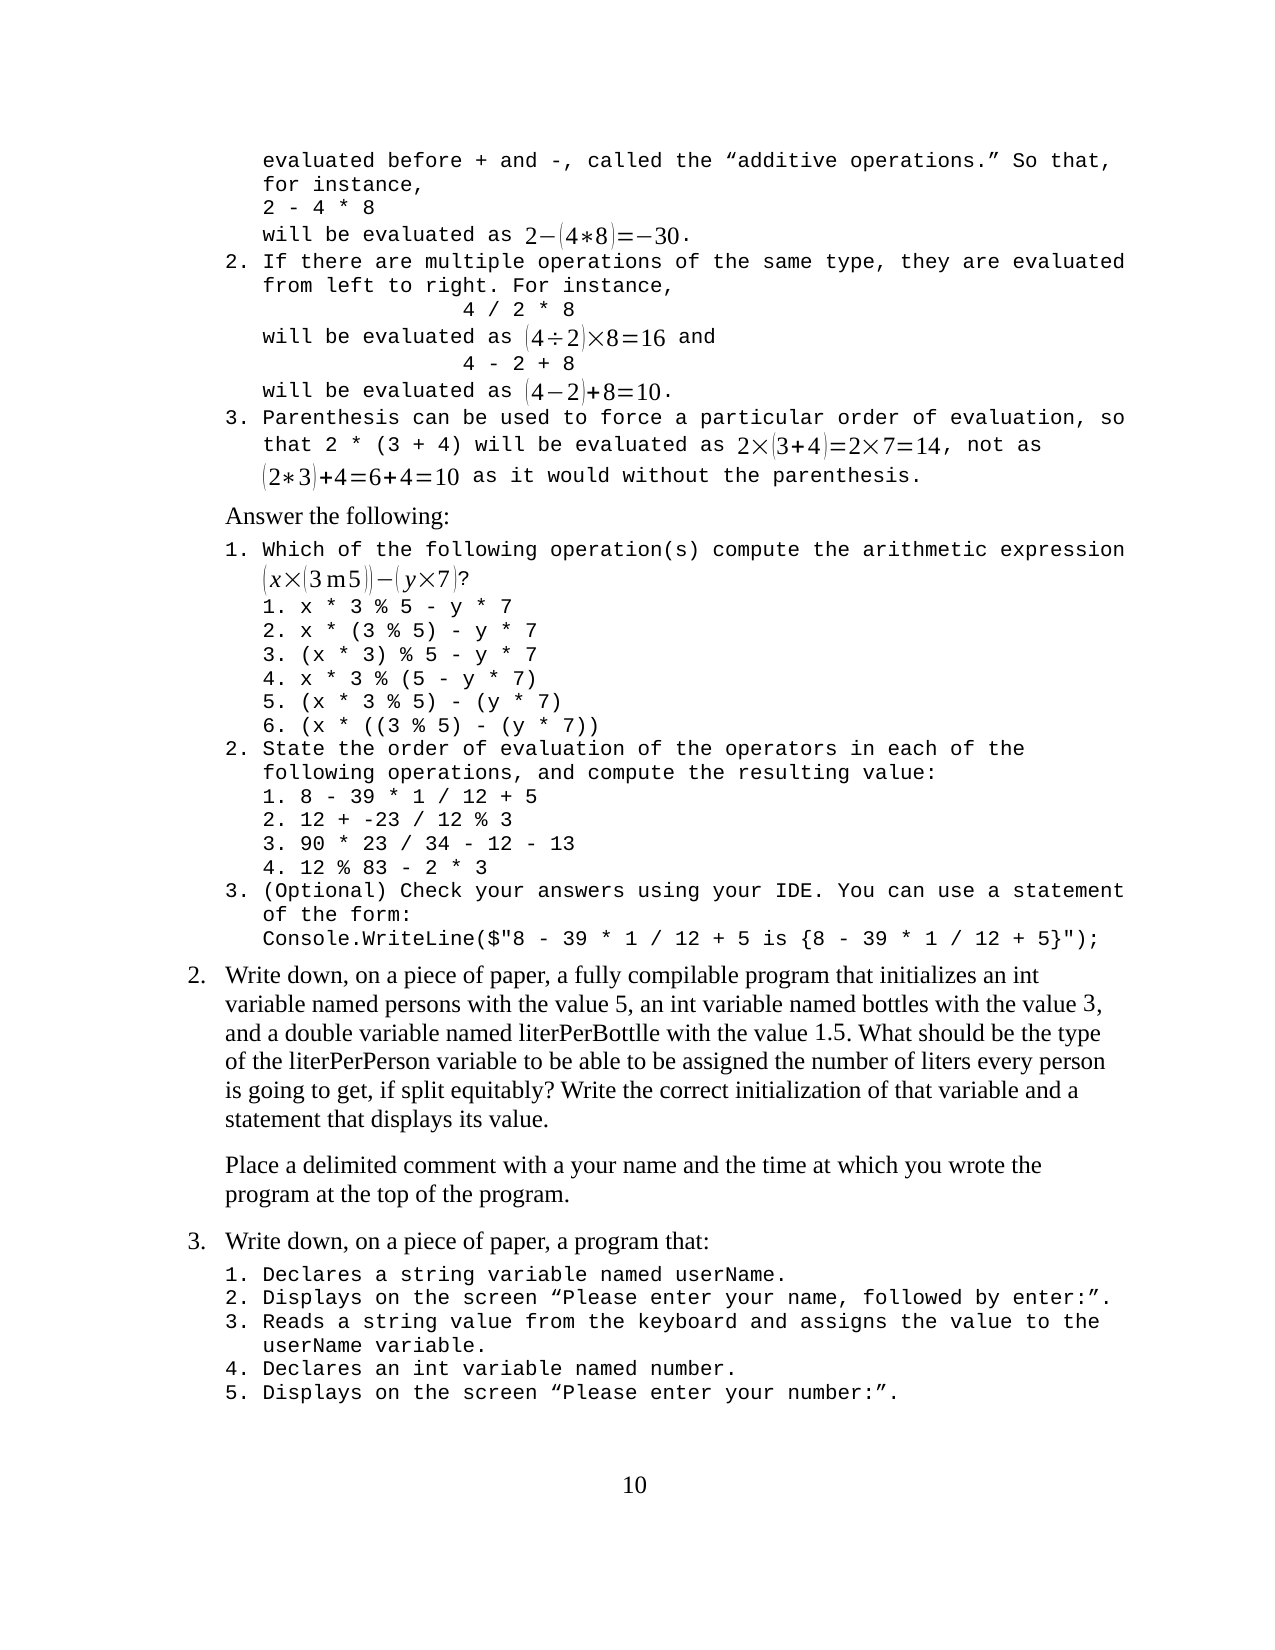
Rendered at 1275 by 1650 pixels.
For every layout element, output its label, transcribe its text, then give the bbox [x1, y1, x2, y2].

list Parenthesis can be used to force a particular order of evaluation, so that 2 * (3 + 4) will be evaluated as , not as as it would without the parenthesis. [225, 407, 1125, 492]
list will be evaluated as . [225, 221, 1125, 252]
list Console.WriteLine($"8 - 39 * 1 / 12 + 5 is {8 - 39 * 1 / 12 + 5}"); [225, 928, 1125, 951]
list 2 - 4 * 8 [225, 197, 1125, 221]
list 12 + -23 / 12 % 3 [262, 809, 1125, 833]
list x * (3 % 5) - y * 7 [262, 620, 1125, 644]
list (Optional) Check your answers using your IDE. You can use a statement of the form: [225, 880, 1125, 928]
list 4 / 2 * 8 [225, 299, 1125, 322]
list Which of the following operation(s) compute the arithmetic expression ? [225, 539, 1125, 597]
list (x * 3 % 5) - (y * 7) [262, 691, 1125, 715]
list x * 3 % (5 - y * 7) [262, 667, 1125, 691]
list Declares a string variable named userName. [225, 1264, 1125, 1287]
list Declares an int variable named number. [225, 1358, 1125, 1382]
list Answer the following: [187, 501, 1125, 530]
list Reads a string value from the keyboard and assigns the value to the userName variable. [225, 1311, 1125, 1358]
list 90 * 23 / 34 - 12 - 13 [262, 833, 1125, 857]
list If there are multiple operations of the same type, they are evaluated from left to right. For instance, [225, 252, 1125, 299]
list 12 % 83 - 2 * 3 [262, 857, 1125, 880]
list (x * 3) % 5 - y * 7 [262, 644, 1125, 667]
list will be evaluated as and [225, 322, 1125, 353]
list x * 3 % 5 - y * 7 [262, 597, 1125, 620]
list 4 - 2 + 8 [225, 353, 1125, 377]
list Displays on the screen “Please enter your number:”. [225, 1382, 1125, 1406]
list 8 - 39 * 1 / 12 + 5 [262, 786, 1125, 809]
list evaluated before + and -, called the “additive operations.” So that, for instance, [225, 150, 1125, 197]
list Write down, on a piece of paper, a program that: [187, 1226, 1125, 1255]
list Place a delimited comment with a your name and the time at which you wrote the program at the top of the program. [187, 1151, 1125, 1208]
list Displays on the screen “Please enter your name, followed by enter:”. [225, 1287, 1125, 1311]
list State the order of evaluation of the operators in each of the following operations, and compute the resulting value: [225, 738, 1125, 786]
list (x * ((3 % 5) - (y * 7)) [262, 715, 1125, 738]
list will be evaluated as . [225, 377, 1125, 407]
list Write down, on a piece of paper, a fully compilable program that initializes an int variable named persons with the value 5, an int variable named bottles with the value , and a double variable named literPerBottlle with the value . What should be the type of the literPerPerson variable to be able to be assigned the number of liters every person is going to get, if split equitably? Write the correct initialization of that variable and a statement that displays its value. [187, 960, 1125, 1133]
